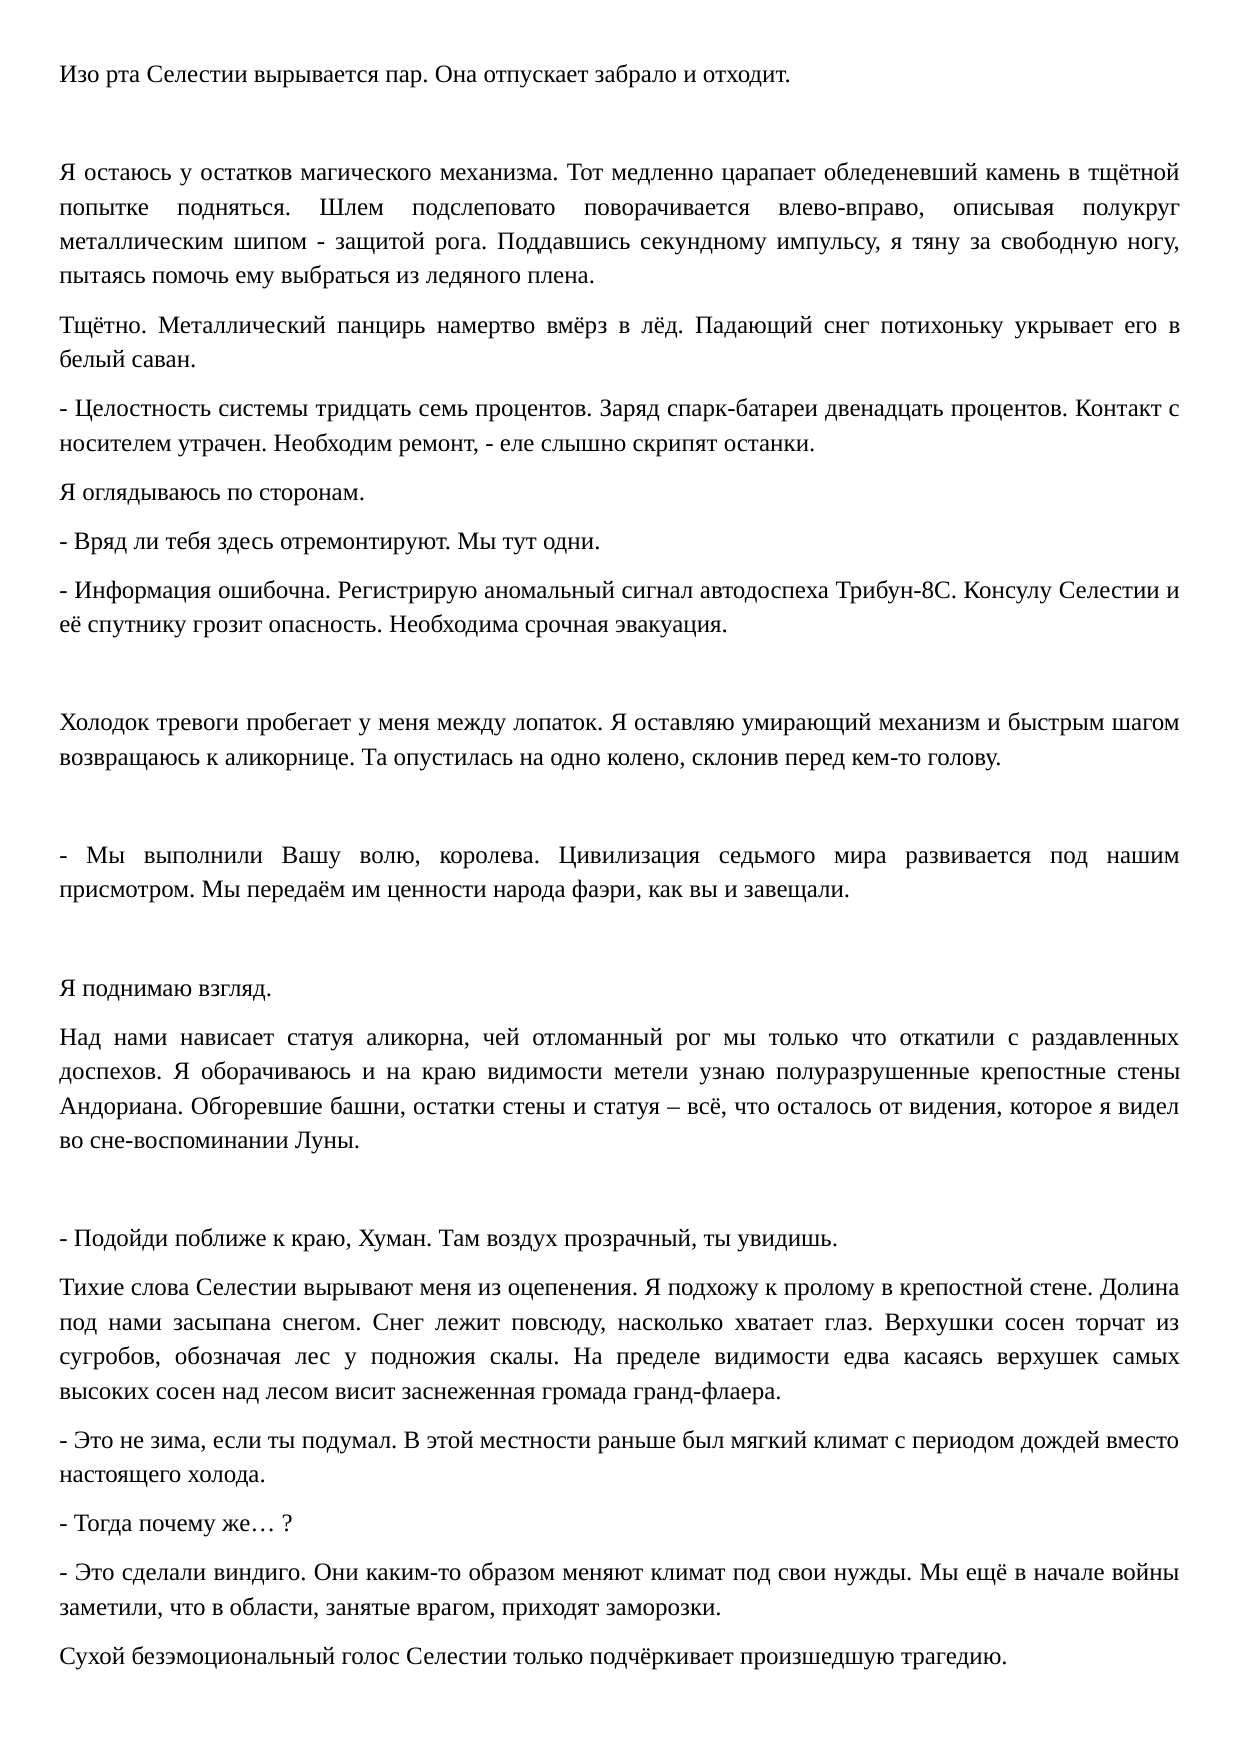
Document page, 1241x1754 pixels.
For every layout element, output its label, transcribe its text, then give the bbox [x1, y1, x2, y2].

text - Целостность системы тридцать семь процентов. Заряд спарк-батареи двенадцать процентов. Контакт с носителем утрачен. Необходим ремонт, - еле слышно скрипят останки. [59, 393, 1181, 456]
text Я оглядываюсь по сторонам. [59, 477, 1181, 506]
text - Информация ошибочна. Регистрирую аномальный сигнал автодоспеха Трибун-8С. Консулу Селестии и её спутнику грозит опасность. Необходима срочная эвакуация. [59, 575, 1181, 638]
text Изо рта Селестии вырывается пар. Она отпускает забрало и отходит. [59, 59, 1181, 88]
text Тщётно. Металлический панцирь намертво вмёрз в лёд. Падающий снег потихоньку укрывает его в белый саван. [59, 310, 1181, 373]
text - Это сделали виндиго. Они каким-то образом меняют климат под свои нужды. Мы ещё в начале войны заметили, что в области, занятые врагом, приходят заморозки. [59, 1557, 1181, 1621]
text Тихие слова Селестии вырывают меня из оцепенения. Я подхожу к пролому в крепостной стене. Долина под нами засыпана снегом. Снег лежит повсюду, насколько хватает глаз. Верхушки сосен торчат из сугробов, обозначая лес у подножия скалы. На пределе видимости едва касаясь верхушек самых высоких сосен над лесом висит заснеженная громада гранд-флаера. [59, 1272, 1181, 1404]
text Сухой безэмоциональный голос Селестии только подчёркивает произшедшую трагедию. [59, 1641, 1181, 1670]
text - Это не зима, если ты подумал. В этой местности раньше был мягкий климат с периодом дождей вместо настоящего холода. [59, 1425, 1181, 1488]
text Холодок тревоги пробегает у меня между лопаток. Я оставляю умирающий механизм и быстрым шагом возвращаюсь к аликорнице. Та опустилась на одно колено, склонив перед кем-то голову. [59, 707, 1181, 771]
text Я поднимаю взгляд. [59, 973, 1181, 1001]
text - Тогда почему же… ? [59, 1508, 1181, 1537]
text - Подойди поближе к краю, Хуман. Там воздух прозрачный, ты увидишь. [59, 1223, 1181, 1252]
text - Мы выполнили Вашу волю, королева. Цивилизация седьмого мира развивается под нашим присмотром. Мы передаём им ценности народа фаэри, как вы и завещали. [59, 840, 1181, 903]
text Я остаюсь у остатков магического механизма. Тот медленно царапает обледеневший камень в тщётной попытке подняться. Шлем подслеповато поворачивается влево-вправо, описывая полукруг металлическим шипом - защитой рога. Поддавшись секундному импульсу, я тяну за свободную ногу, пытаясь помочь ему выбраться из ледяного плена. [59, 157, 1181, 289]
text - Вряд ли тебя здесь отремонтируют. Мы тут одни. [59, 526, 1181, 554]
text Над нами нависает статуя аликорна, чей отломанный рог мы только что откатили с раздавленных доспехов. Я оборачиваюсь и на краю видимости метели узнаю полуразрушенные крепостные стены Андориана. Обгоревшие башни, остатки стены и статуя – всё, что осталось от видения, которое я видел во сне-воспоминании Луны. [59, 1022, 1181, 1154]
